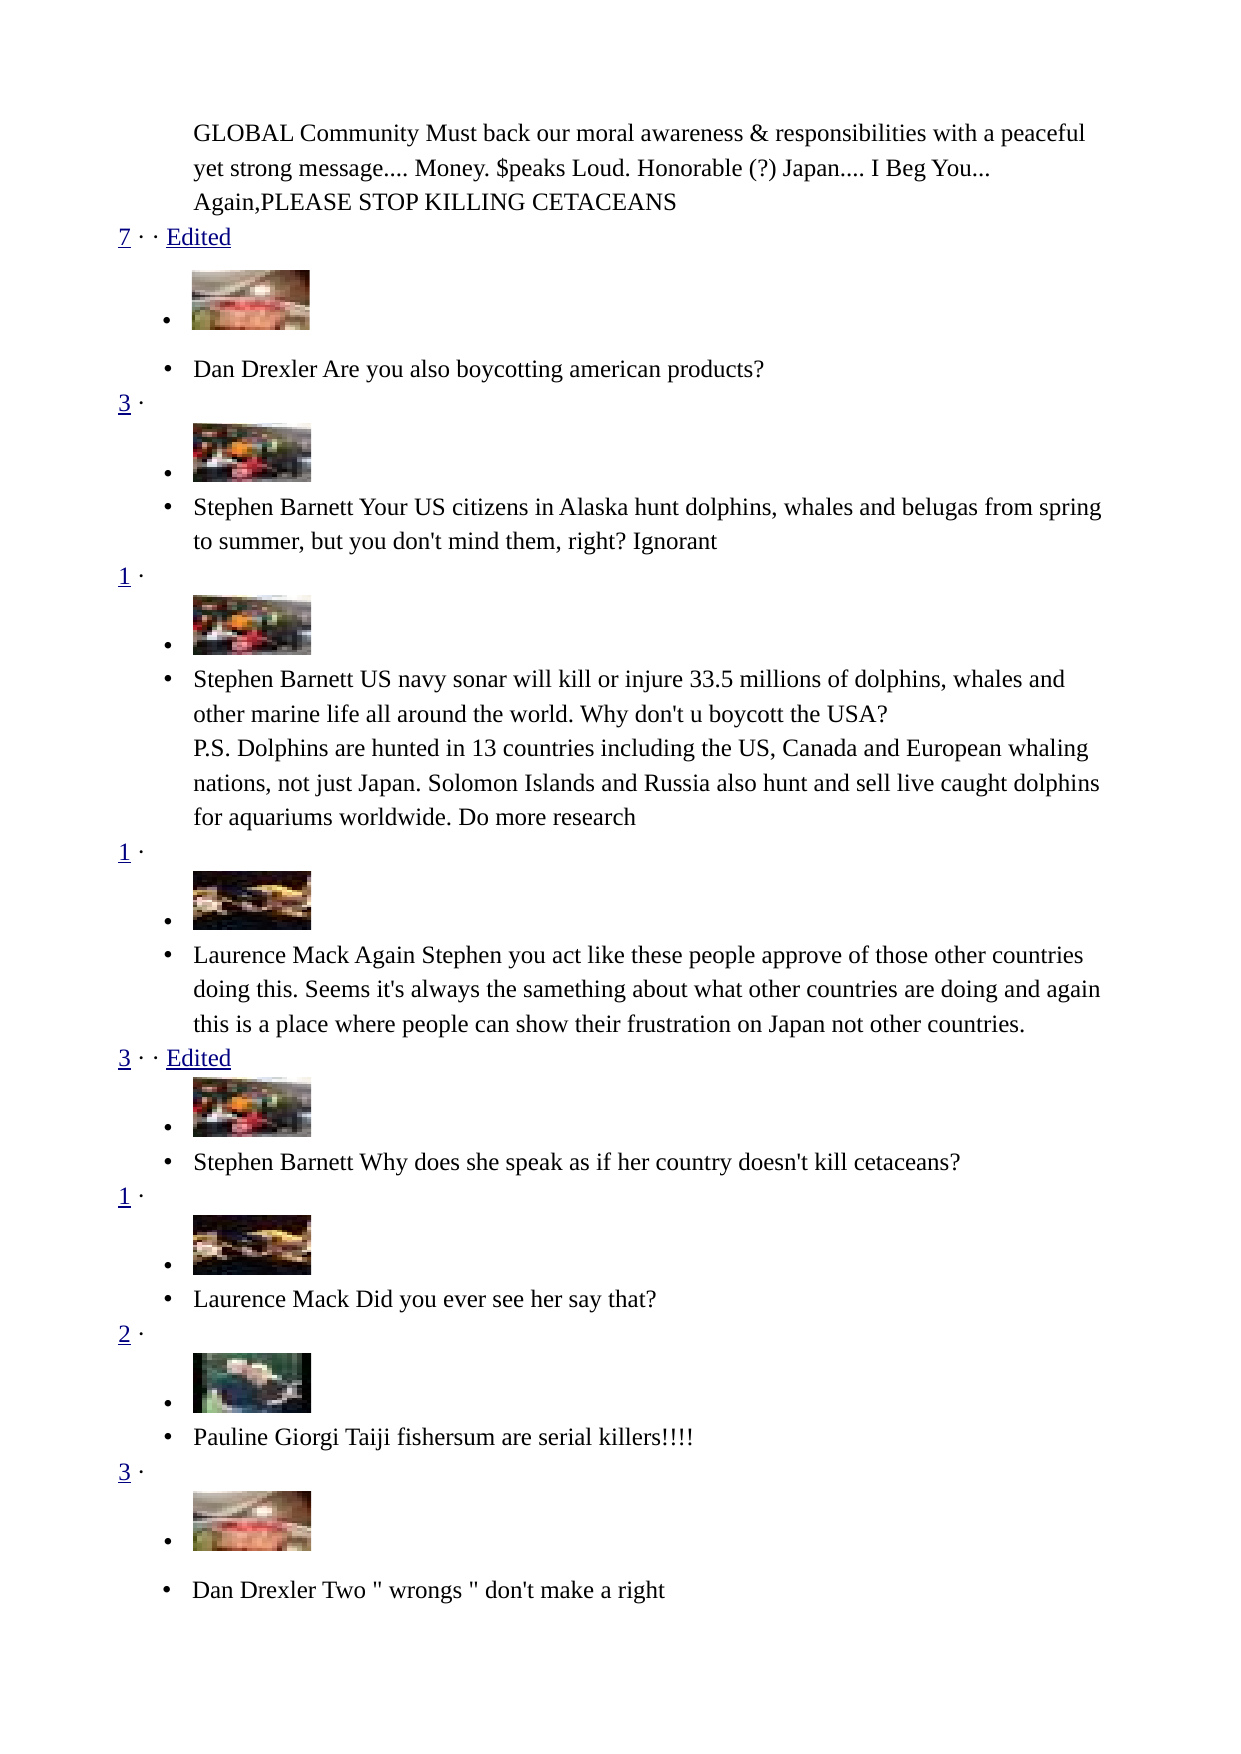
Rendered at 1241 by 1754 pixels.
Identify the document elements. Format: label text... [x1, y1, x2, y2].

picture [191, 270, 310, 330]
list GLOBAL Community Must back our moral awareness & responsibilities with a peaceful yet strong message.... Money. $peaks Loud. Honorable (?) Japan.... I Beg You... Again,PLEASE STOP KILLING CETACEANS [164, 118, 1122, 216]
text 1 · [118, 561, 1122, 589]
list Stephen Barnett US navy sonar will kill or injure 33.5 millions of dolphins, whales and other marine life all around the world. Why don't u boycott the USA? P.S. Dolphins are hunted in 13 countries including the US, Canada and European whaling nations, not just Japan. Solomon Islands and Russia also hunt and sell live caught dolphins for aquariums worldwide. Do more research [164, 664, 1122, 831]
list Dan Drexler Two " wrongs " don't make a right [162, 1575, 1122, 1603]
picture [193, 595, 312, 655]
list Stephen Barnett Why does she speak as if her country doesn't kill cetaceans? [164, 1147, 1122, 1175]
text 7 · · Edited [118, 222, 1122, 250]
picture [193, 871, 312, 930]
picture [193, 423, 312, 482]
picture [193, 1353, 312, 1413]
picture [193, 1077, 312, 1137]
text 3 · [118, 1457, 1122, 1486]
list Stephen Barnett Your US citizens in Alaska hunt dolphins, whales and belugas from spring to summer, but you don't mind them, right? Ignorant [164, 492, 1122, 555]
text 1 · [118, 837, 1122, 865]
picture [193, 1491, 312, 1551]
picture [193, 1215, 312, 1275]
text 3 · · Edited [118, 1043, 1122, 1072]
text 1 · [118, 1181, 1122, 1210]
list Dan Drexler Are you also boycotting american products? [164, 354, 1122, 383]
text 3 · [118, 388, 1122, 417]
list Laurence Mack Did you ever see her say that? [164, 1284, 1122, 1313]
list Pauline Giorgi Taiji fishersum are serial killers!!!! [164, 1422, 1122, 1451]
text 2 · [118, 1319, 1122, 1348]
list Laurence Mack Again Stephen you act like these people approve of those other countries doing this. Seems it's always the samething about what other countries are doing and again this is a place where people can show their frustration on Japan not other countries. [164, 940, 1122, 1038]
